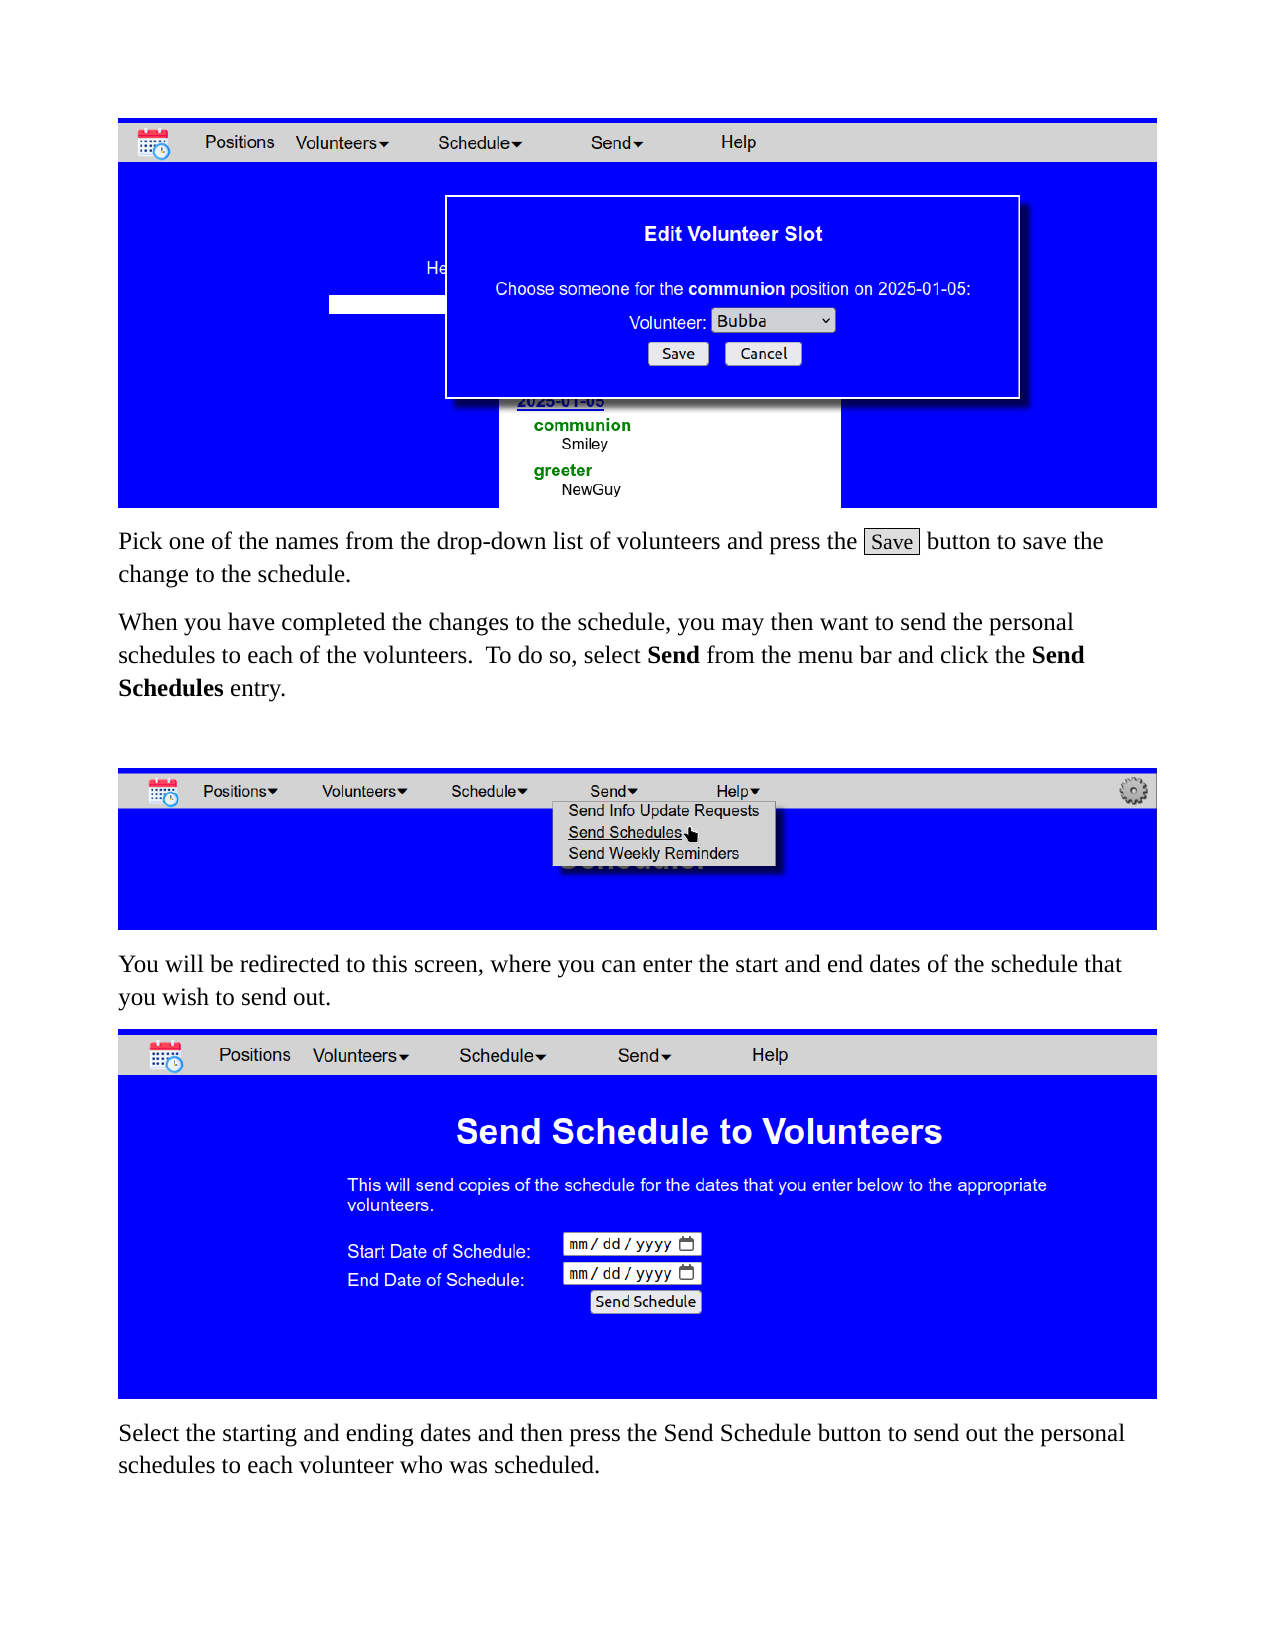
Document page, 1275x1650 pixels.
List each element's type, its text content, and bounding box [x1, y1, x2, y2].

picture [118, 118, 1157, 508]
text When you have completed the changes to the schedule, you may then want to send the personal schedules to each of the volunteers. To do so, select Send from the menu bar and click the Send Schedules entry. [118, 607, 1157, 702]
text Pick one of the names from the drop-down list of volunteers and press the Save button to save the change to the schedule. [118, 526, 1157, 588]
picture [118, 768, 1157, 930]
text You will be redirected to this screen, where you can enter the start and end dates of the schedule that you wish to send out. [118, 949, 1157, 1011]
picture [118, 1029, 1157, 1399]
text Select the starting and ending dates and then press the Send Schedule button to send out the personal schedules to each volunteer who was scheduled. [118, 1418, 1157, 1479]
